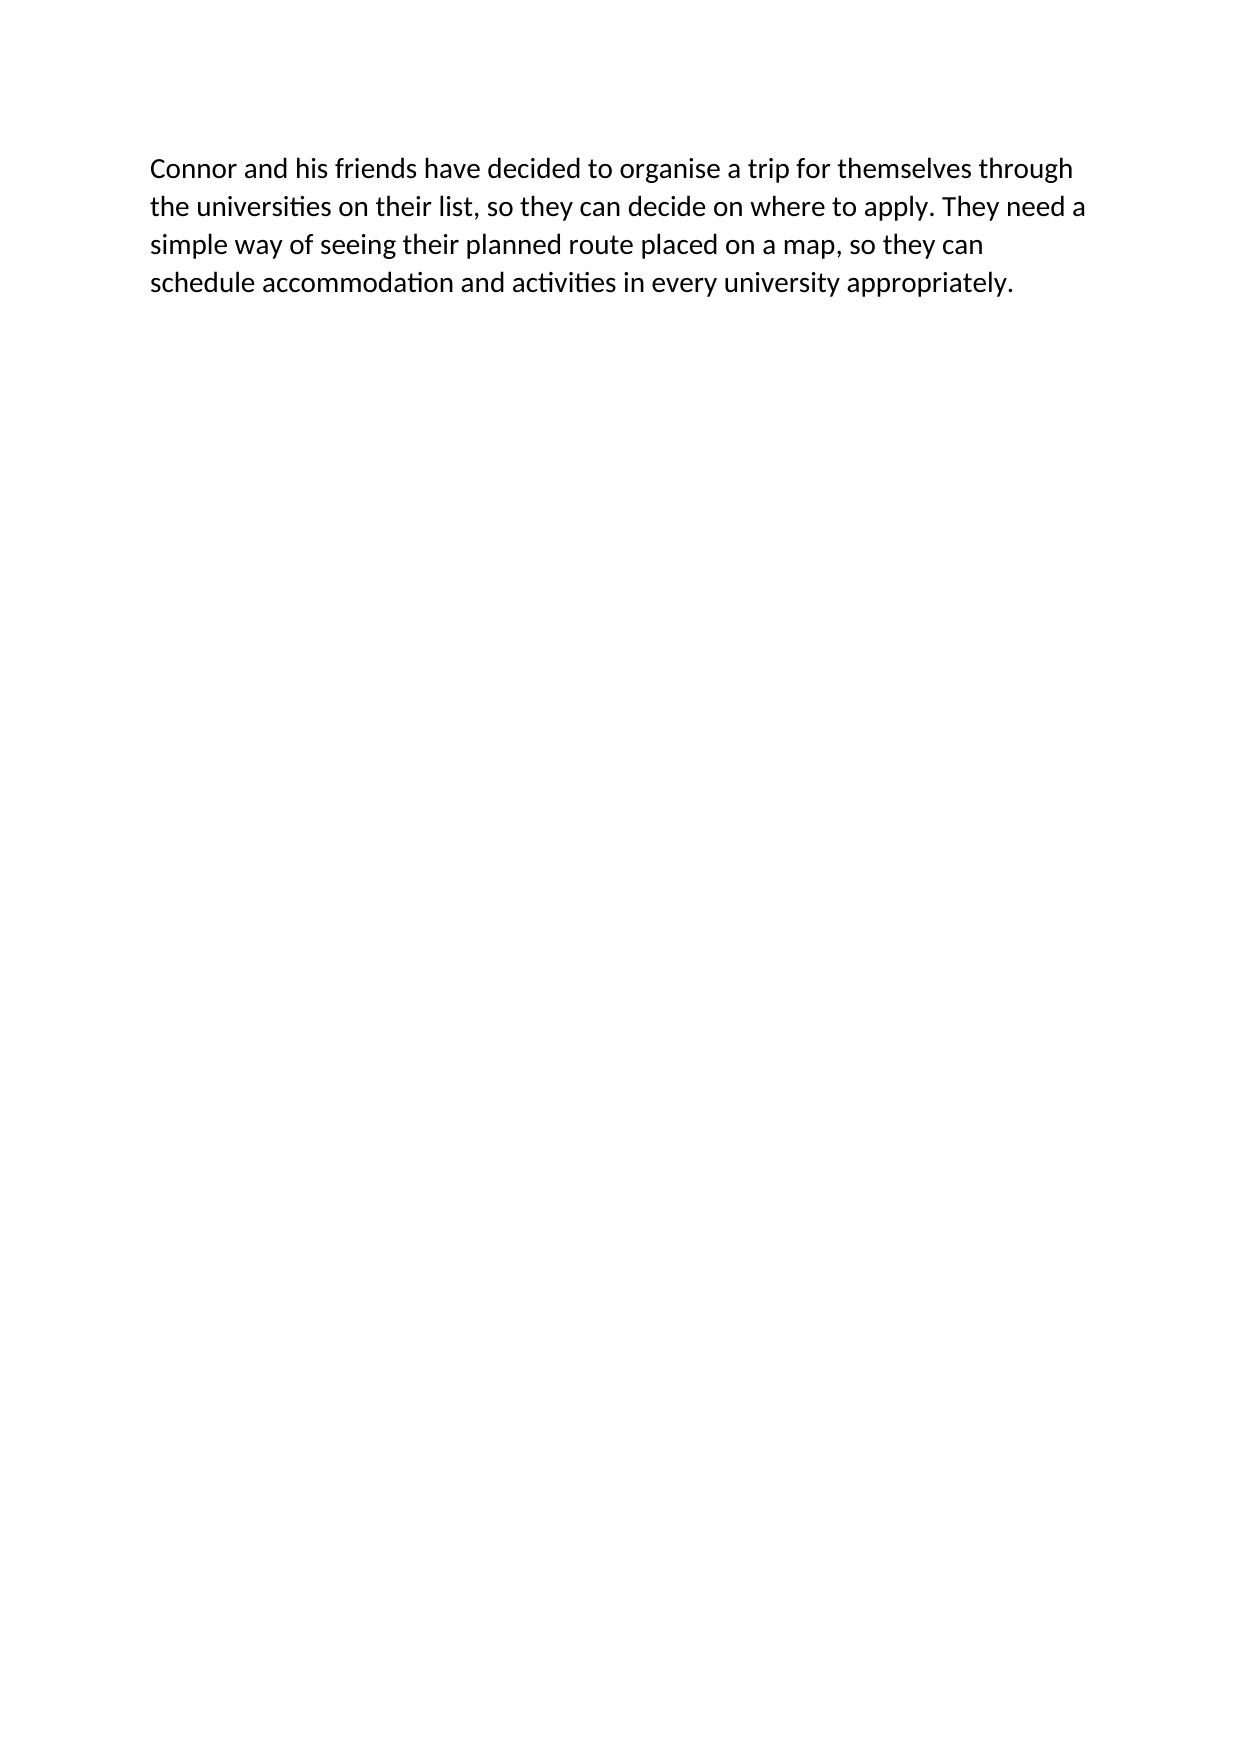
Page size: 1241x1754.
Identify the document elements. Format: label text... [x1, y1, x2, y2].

text Connor and his friends have decided to organise a trip for themselves through the universities on their list, so they can decide on where to apply. They need a simple way of seeing their planned route placed on a map, so they can schedule accommodation and activities in every university appropriately. [150, 150, 1090, 300]
